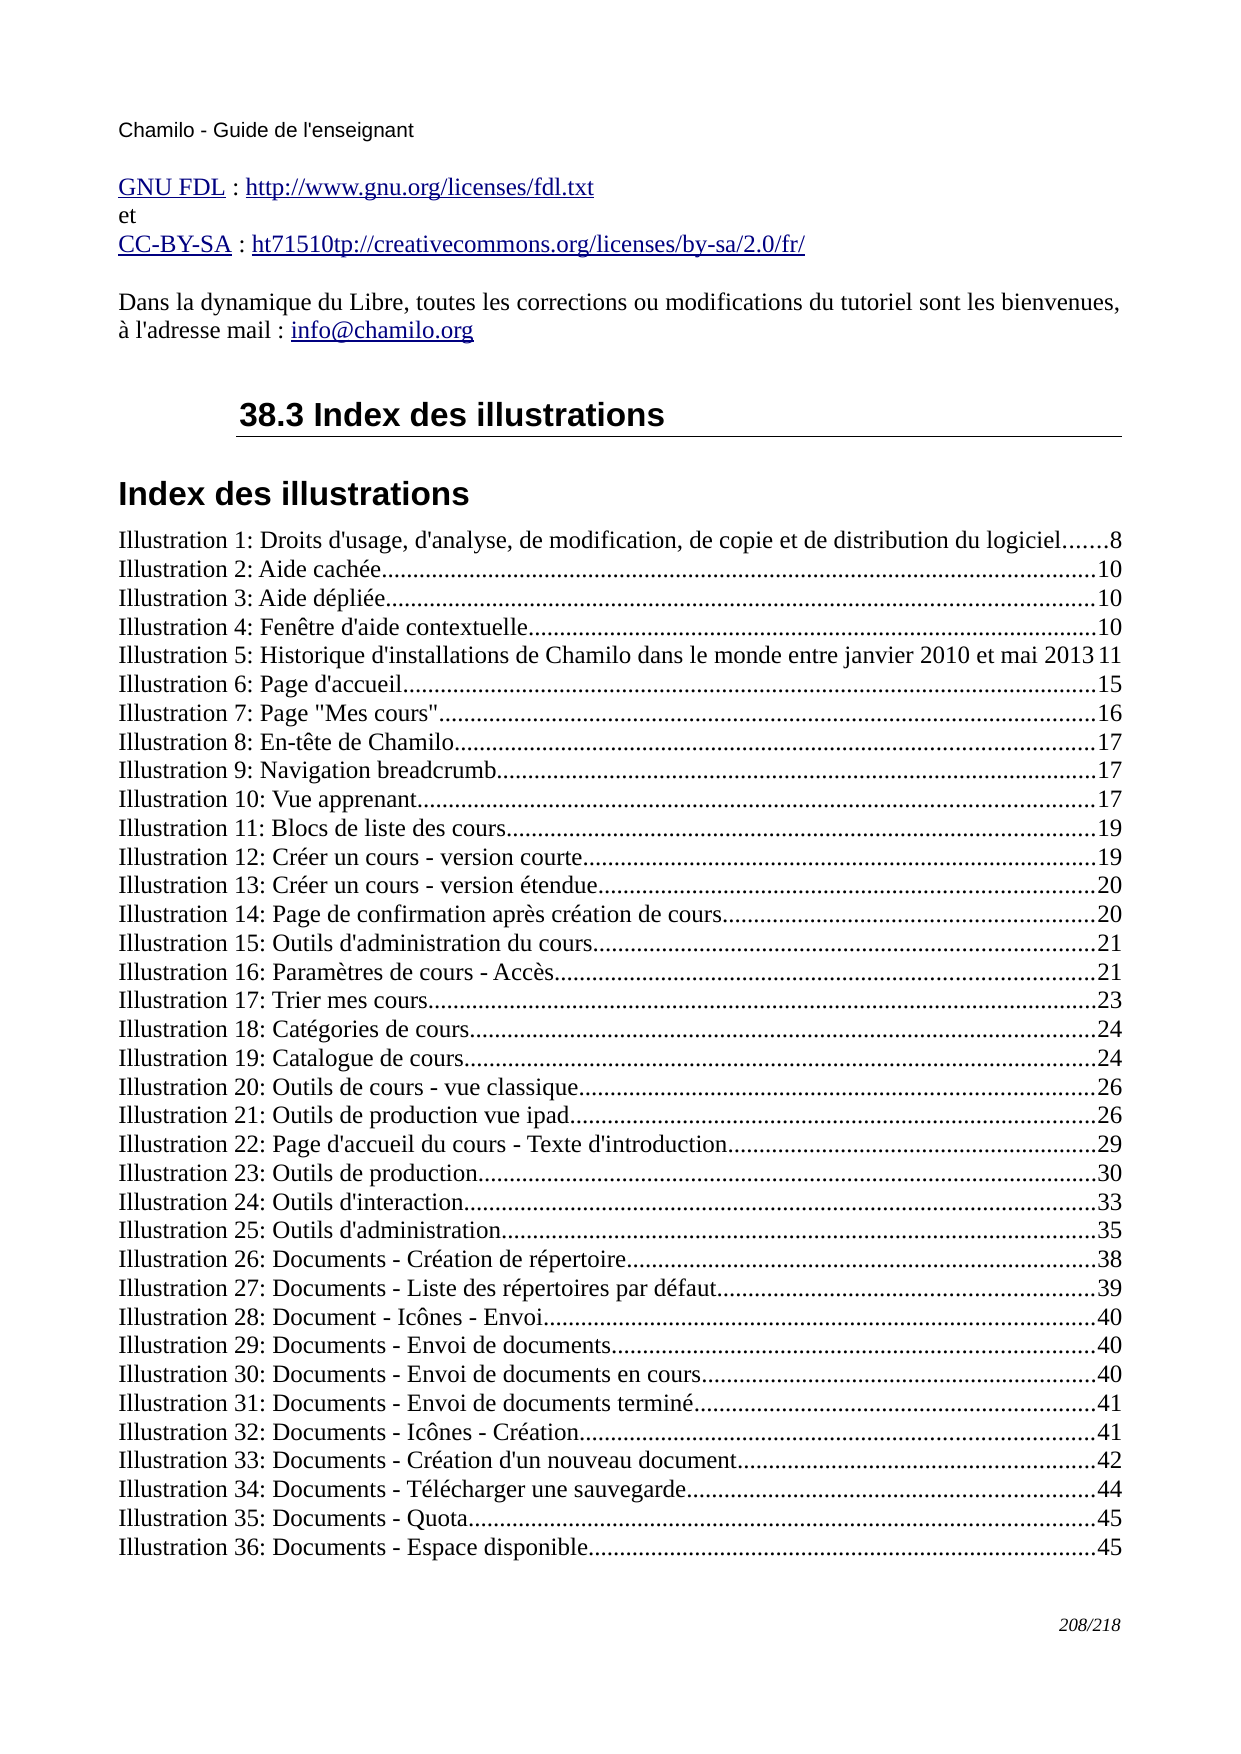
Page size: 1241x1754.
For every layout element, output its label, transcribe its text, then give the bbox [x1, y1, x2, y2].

text Illustration 12: Créer un cours - version courte 19 [118, 842, 1122, 870]
text Illustration 10: Vue apprenant 17 [118, 784, 1122, 813]
subtitle Index des illustrations [118, 474, 1122, 513]
text Illustration 35: Documents - Quota 45 [118, 1503, 1122, 1532]
text et [118, 200, 1122, 229]
text GNU FDL : http://www.gnu.org/licenses/fdl.txt [118, 172, 1122, 200]
text Illustration 19: Catalogue de cours 24 [118, 1043, 1122, 1072]
text Illustration 1: Droits d'usage, d'analyse, de modification, de copie et de distribution du logiciel 8 [118, 525, 1122, 554]
text Illustration 32: Documents - Icônes - Création 41 [118, 1417, 1122, 1445]
text Illustration 16: Paramètres de cours - Accès 21 [118, 957, 1122, 985]
text Illustration 36: Documents - Espace disponible 45 [118, 1532, 1122, 1560]
subtitle Index des illustrations [236, 392, 1122, 436]
text Illustration 34: Documents - Télécharger une sauvegarde 44 [118, 1474, 1122, 1503]
text Illustration 30: Documents - Envoi de documents en cours 40 [118, 1359, 1122, 1388]
text Illustration 33: Documents - Création d'un nouveau document 42 [118, 1445, 1122, 1474]
text Illustration 15: Outils d'administration du cours 21 [118, 928, 1122, 957]
text Illustration 26: Documents - Création de répertoire 38 [118, 1244, 1122, 1273]
text Illustration 14: Page de confirmation après création de cours 20 [118, 899, 1122, 928]
text Illustration 4: Fenêtre d'aide contextuelle 10 [118, 612, 1122, 640]
text Dans la dynamique du Libre, toutes les corrections ou modifications du tutoriel sont les bienvenues, à l'adresse mail : info@chamilo.org [118, 287, 1122, 344]
text Illustration 18: Catégories de cours 24 [118, 1014, 1122, 1043]
text Illustration 31: Documents - Envoi de documents terminé 41 [118, 1388, 1122, 1417]
text Illustration 7: Page "Mes cours" 16 [118, 698, 1122, 727]
text Illustration 13: Créer un cours - version étendue 20 [118, 870, 1122, 899]
text Illustration 3: Aide dépliée 10 [118, 583, 1122, 612]
text Illustration 29: Documents - Envoi de documents 40 [118, 1330, 1122, 1359]
text Illustration 8: En-tête de Chamilo 17 [118, 727, 1122, 755]
text Illustration 6: Page d'accueil 15 [118, 669, 1122, 698]
text Illustration 24: Outils d'interaction 33 [118, 1187, 1122, 1215]
text Illustration 21: Outils de production vue ipad 26 [118, 1100, 1122, 1129]
text Illustration 22: Page d'accueil du cours - Texte d'introduction 29 [118, 1129, 1122, 1158]
text Illustration 11: Blocs de liste des cours 19 [118, 813, 1122, 842]
text Illustration 28: Document - Icônes - Envoi 40 [118, 1302, 1122, 1330]
text Illustration 2: Aide cachée 10 [118, 554, 1122, 583]
text Illustration 20: Outils de cours - vue classique 26 [118, 1072, 1122, 1100]
text Illustration 5: Historique d'installations de Chamilo dans le monde entre janvier 2010 et mai 2013 11 [118, 640, 1122, 669]
text CC-BY-SA : ht71510tp://creativecommons.org/licenses/by-sa/2.0/fr/ [118, 229, 1122, 258]
text Illustration 25: Outils d'administration 35 [118, 1215, 1122, 1244]
text Illustration 9: Navigation breadcrumb 17 [118, 755, 1122, 784]
text Illustration 23: Outils de production 30 [118, 1158, 1122, 1187]
text Illustration 17: Trier mes cours 23 [118, 985, 1122, 1014]
text Illustration 27: Documents - Liste des répertoires par défaut 39 [118, 1273, 1122, 1302]
